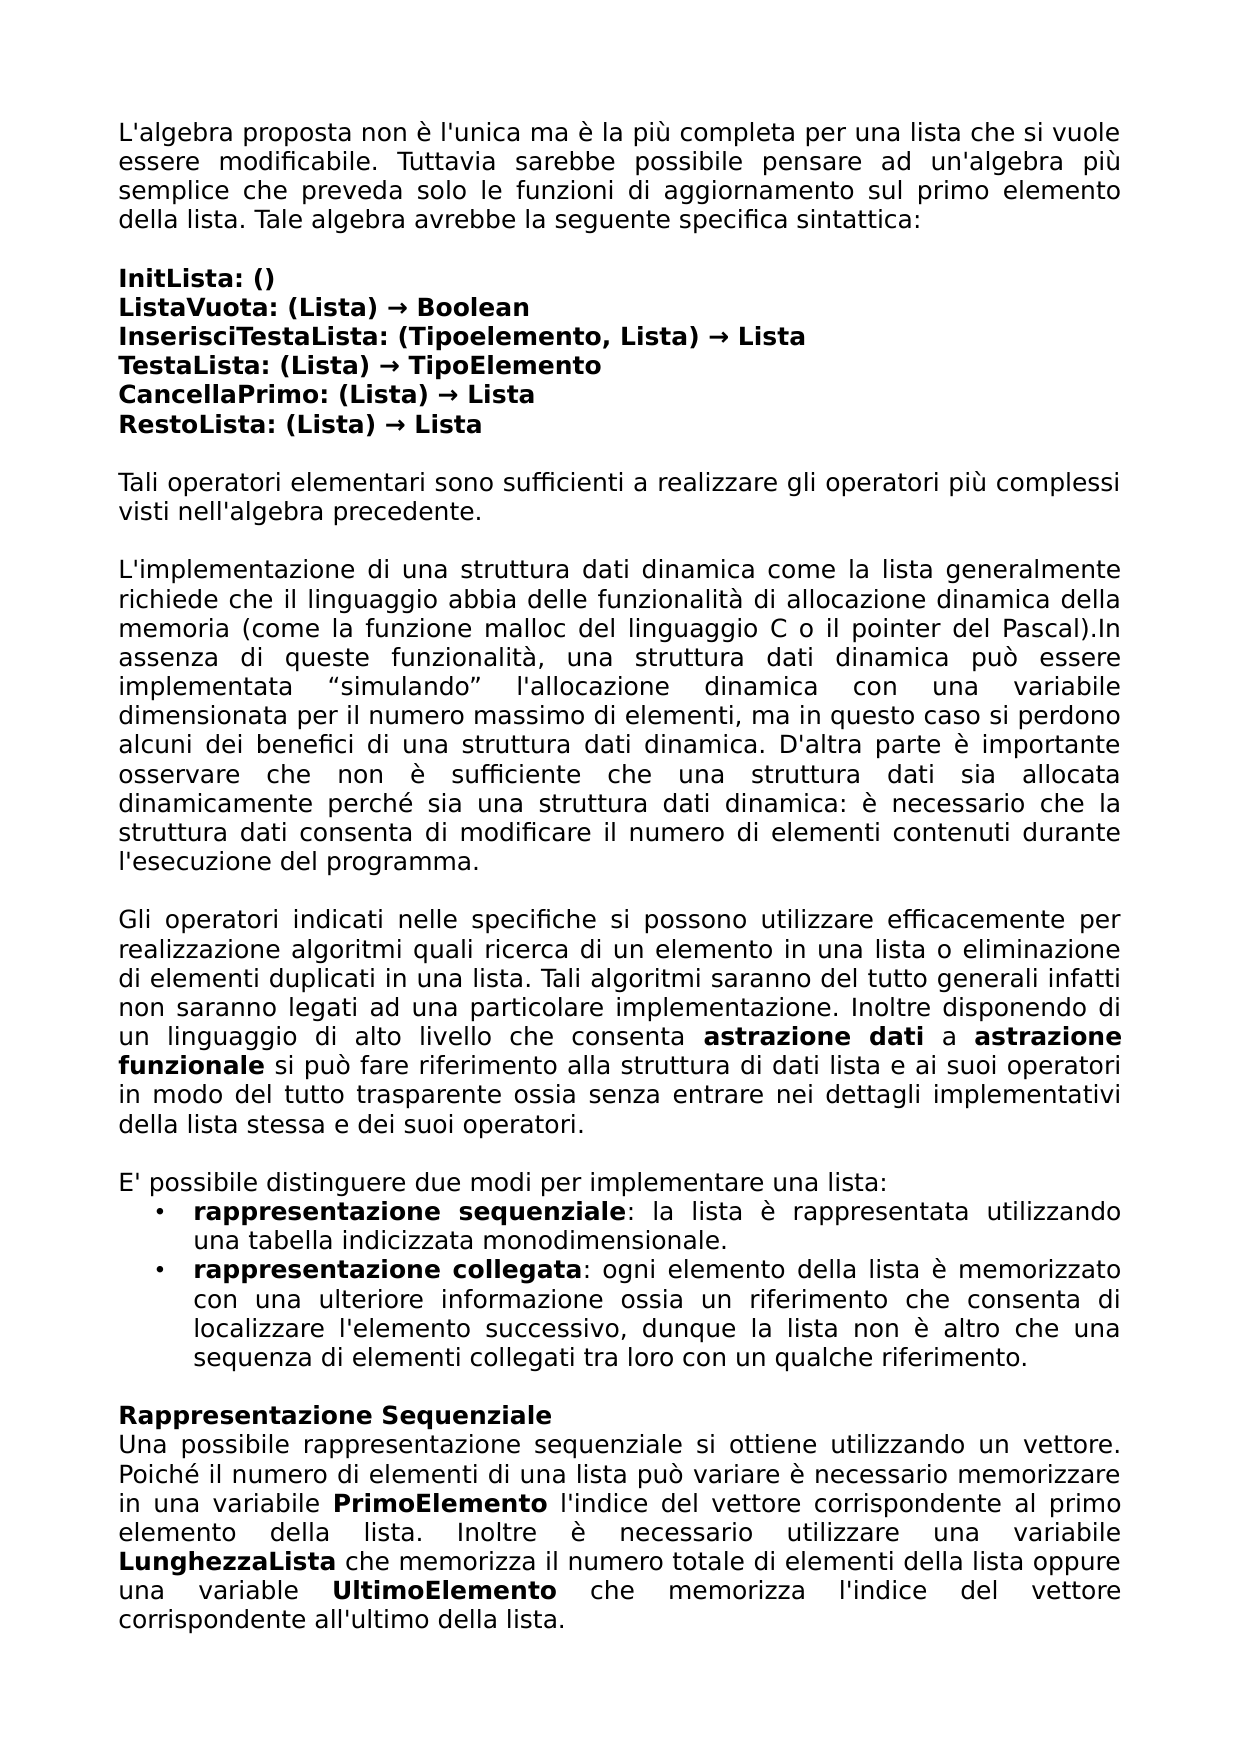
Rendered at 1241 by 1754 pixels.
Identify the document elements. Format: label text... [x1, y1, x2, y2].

text ListaVuota: (Lista) → Boolean [118, 293, 1122, 322]
list rappresentazione collegata: ogni elemento della lista è memorizzato con una ulteriore informazione ossia un riferimento che consenta di localizzare l'elemento successivo, dunque la lista non è altro che una sequenza di elementi collegati tra loro con un qualche riferimento. [156, 1256, 1122, 1372]
text CancellaPrimo: (Lista) → Lista [118, 381, 1122, 410]
text InitLista: () [118, 264, 1122, 293]
text L'algebra proposta non è l'unica ma è la più completa per una lista che si vuole essere modificabile. Tuttavia sarebbe possibile pensare ad un'algebra più semplice che preveda solo le funzioni di aggiornamento sul primo elemento della lista. Tale algebra avrebbe la seguente specifica sintattica: [118, 118, 1122, 235]
text InserisciTestaLista: (Tipoelemento, Lista) → Lista [118, 322, 1122, 351]
text Gli operatori indicati nelle specifiche si possono utilizzare efficacemente per realizzazione algoritmi quali ricerca di un elemento in una lista o eliminazione di elementi duplicati in una lista. Tali algoritmi saranno del tutto generali infatti non saranno legati ad una particolare implementazione. Inoltre disponendo di un linguaggio di alto livello che consenta astrazione dati a astrazione funzionale si può fare riferimento alla struttura di dati lista e ai suoi operatori in modo del tutto trasparente ossia senza entrare nei dettagli implementativi della lista stessa e dei suoi operatori. [118, 906, 1122, 1139]
text TestaLista: (Lista) → TipoElemento [118, 351, 1122, 381]
text E' possibile distinguere due modi per implementare una lista: [118, 1168, 1122, 1197]
text Rappresentazione Sequenziale [118, 1401, 1122, 1431]
text Tali operatori elementari sono sufficienti a realizzare gli operatori più complessi visti nell'algebra precedente. [118, 468, 1122, 526]
list rappresentazione sequenziale: la lista è rappresentata utilizzando una tabella indicizzata monodimensionale. [156, 1197, 1122, 1256]
text RestoLista: (Lista) → Lista [118, 410, 1122, 439]
text Una possibile rappresentazione sequenziale si ottiene utilizzando un vettore. Poiché il numero di elementi di una lista può variare è necessario memorizzare in una variabile PrimoElemento l'indice del vettore corrispondente al primo elemento della lista. Inoltre è necessario utilizzare una variabile LunghezzaLista che memorizza il numero totale di elementi della lista oppure una variable UltimoElemento che memorizza l'indice del vettore corrispondente all'ultimo della lista. [118, 1431, 1122, 1635]
text L'implementazione di una struttura dati dinamica come la lista generalmente richiede che il linguaggio abbia delle funzionalità di allocazione dinamica della memoria (come la funzione malloc del linguaggio C o il pointer del Pascal).In assenza di queste funzionalità, una struttura dati dinamica può essere implementata “simulando” l'allocazione dinamica con una variabile dimensionata per il numero massimo di elementi, ma in questo caso si perdono alcuni dei benefici di una struttura dati dinamica. D'altra parte è importante osservare che non è sufficiente che una struttura dati sia allocata dinamicamente perché sia una struttura dati dinamica: è necessario che la struttura dati consenta di modificare il numero di elementi contenuti durante l'esecuzione del programma. [118, 556, 1122, 876]
